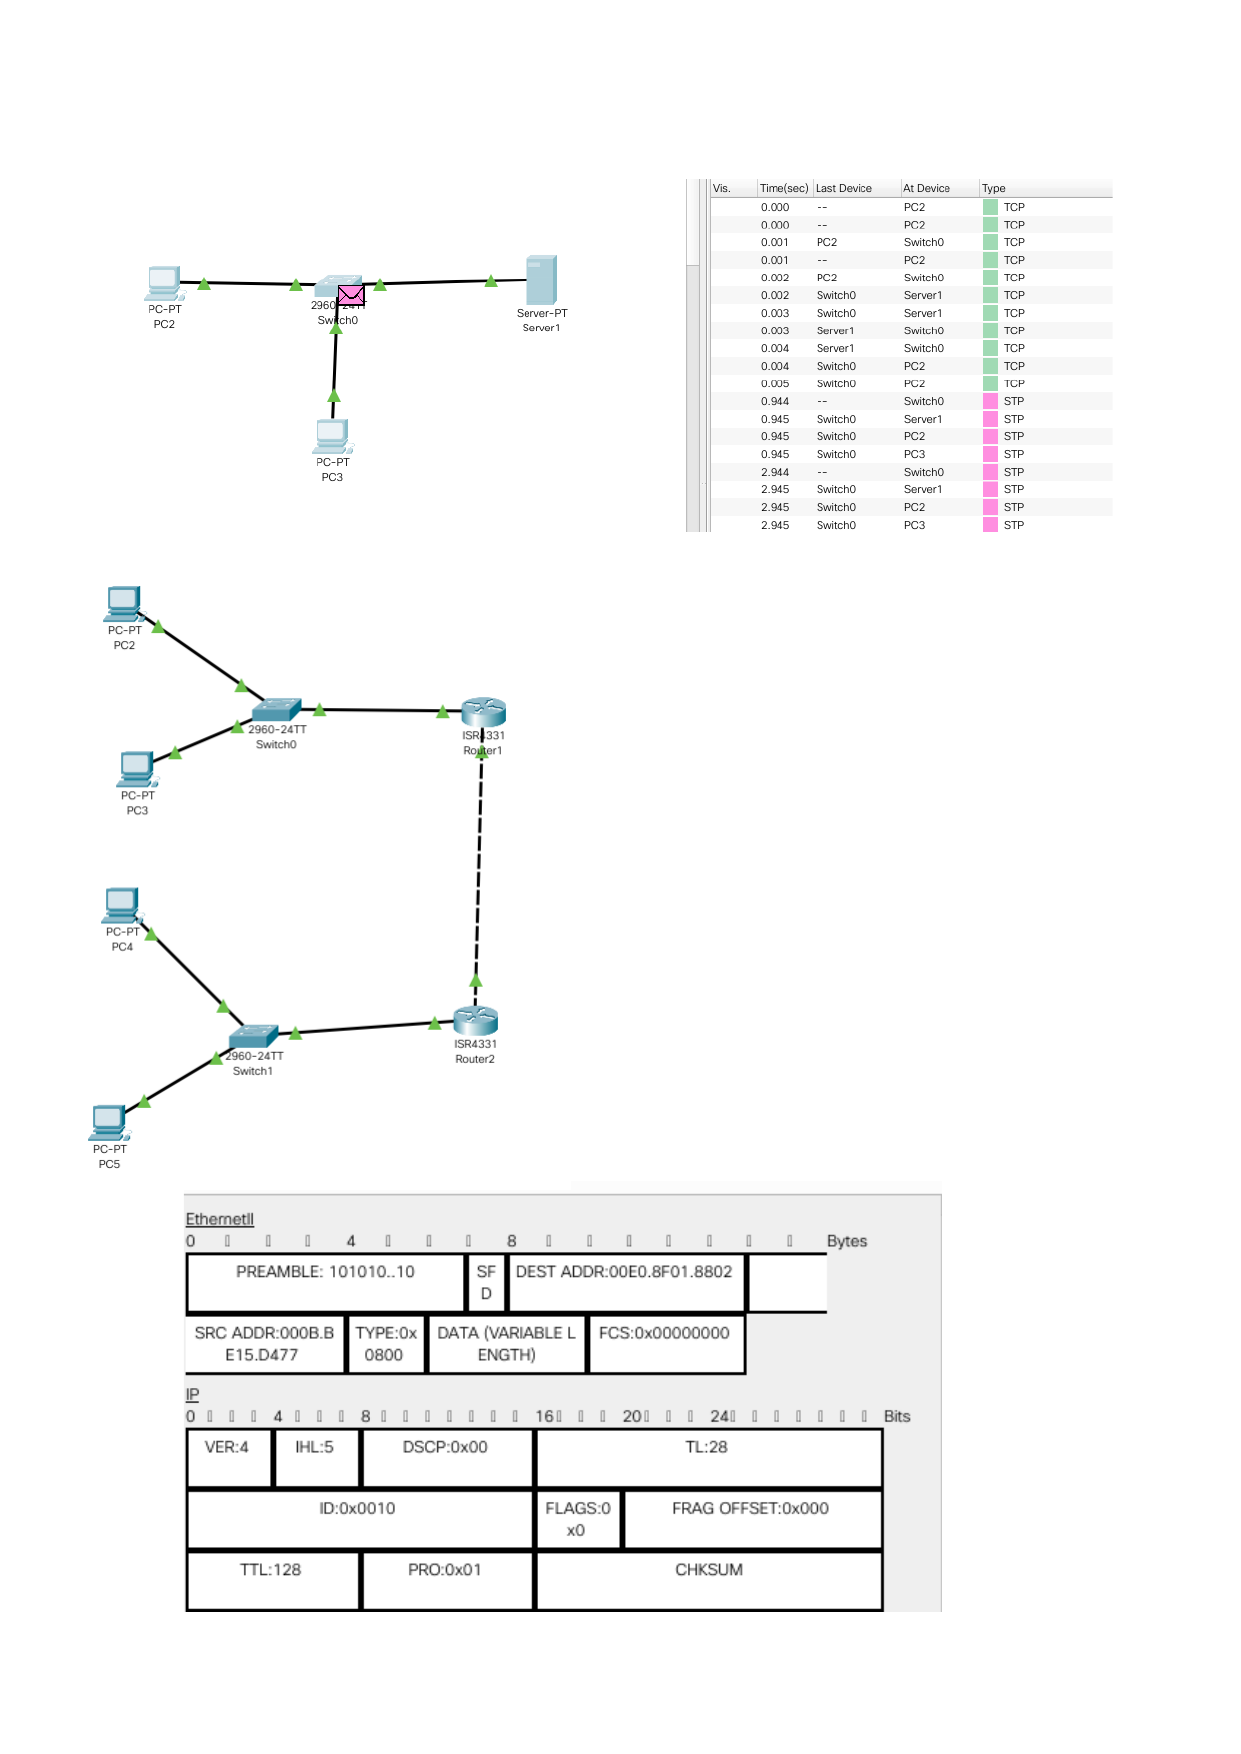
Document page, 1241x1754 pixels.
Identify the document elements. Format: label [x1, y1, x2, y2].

picture [33, 575, 942, 1612]
picture [108, 179, 1113, 532]
